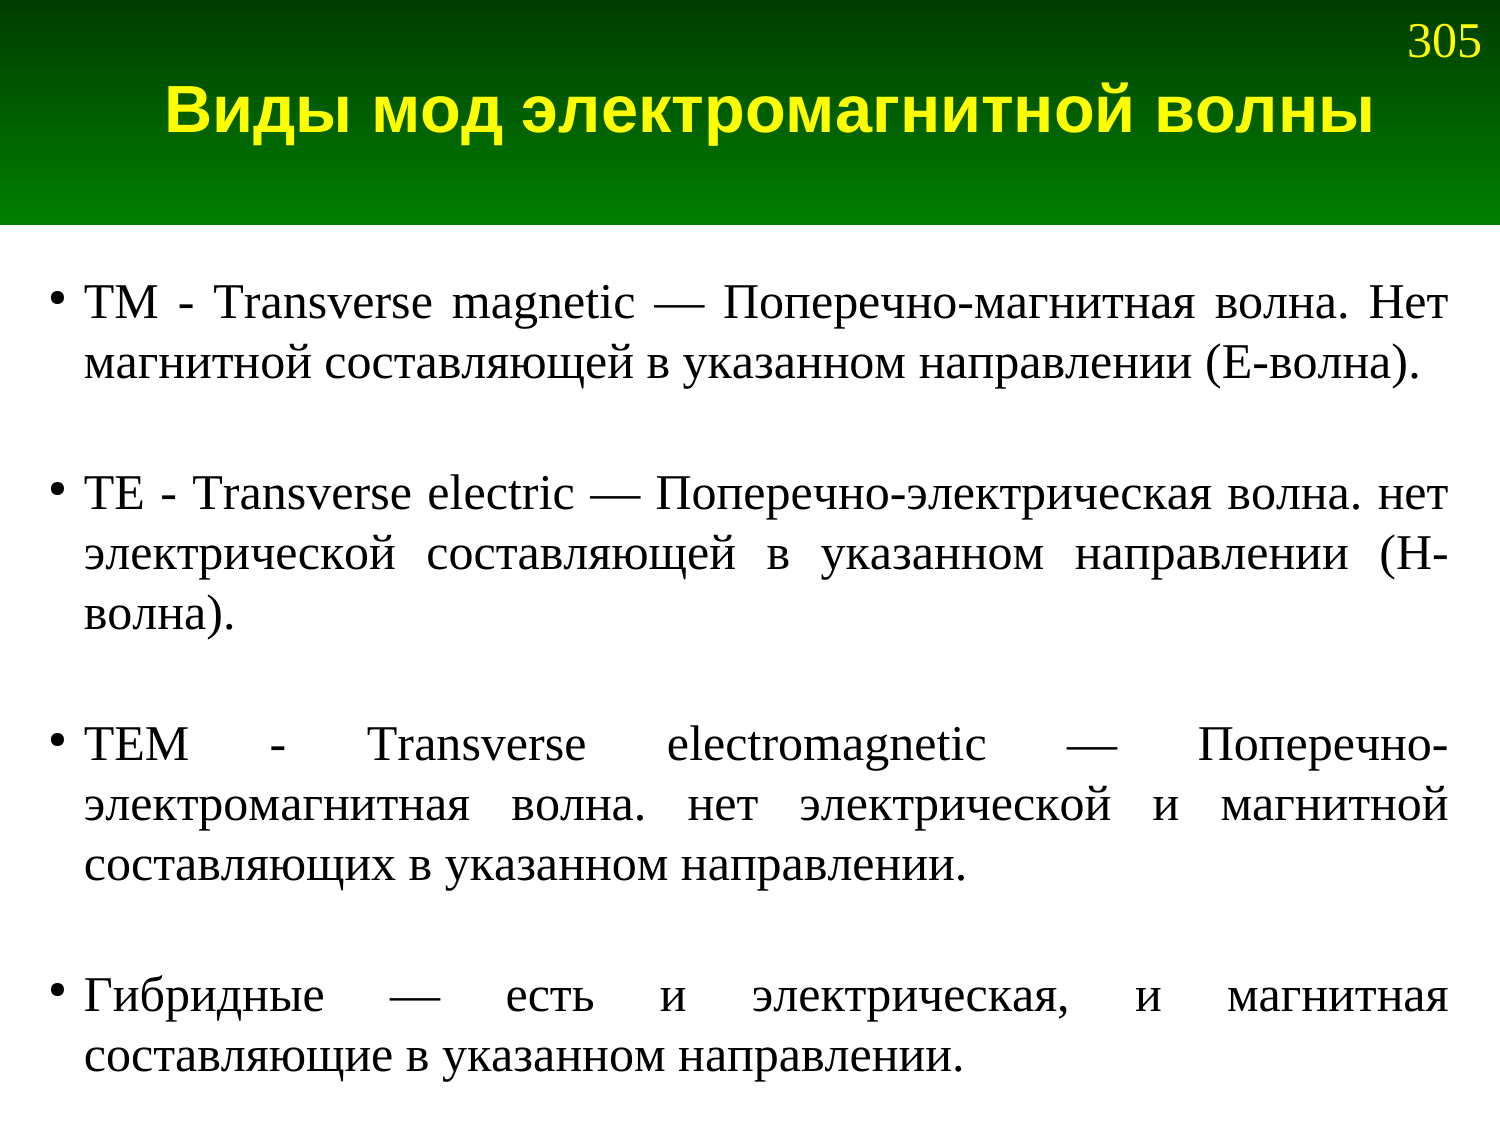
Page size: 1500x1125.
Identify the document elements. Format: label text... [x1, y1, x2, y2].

text_box TM - Transverse magnetic — Поперечно-магнитная волна. Нет магнитной составляющей в указанном направлении (E-волна). TE - Transverse electric — Поперечно-электрическая волна. нет электрической составляющей в указанном направлении (H-волна). TEM - Transverse electromagnetic — Поперечно-электромагнитная волна. нет электрической и магнитной составляющих в указанном направлении. Гибридные — есть и электрическая, и магнитная составляющие в указанном направлении. [33, 261, 1465, 1090]
title Виды мод электромагнитной волны [100, 7, 1441, 204]
